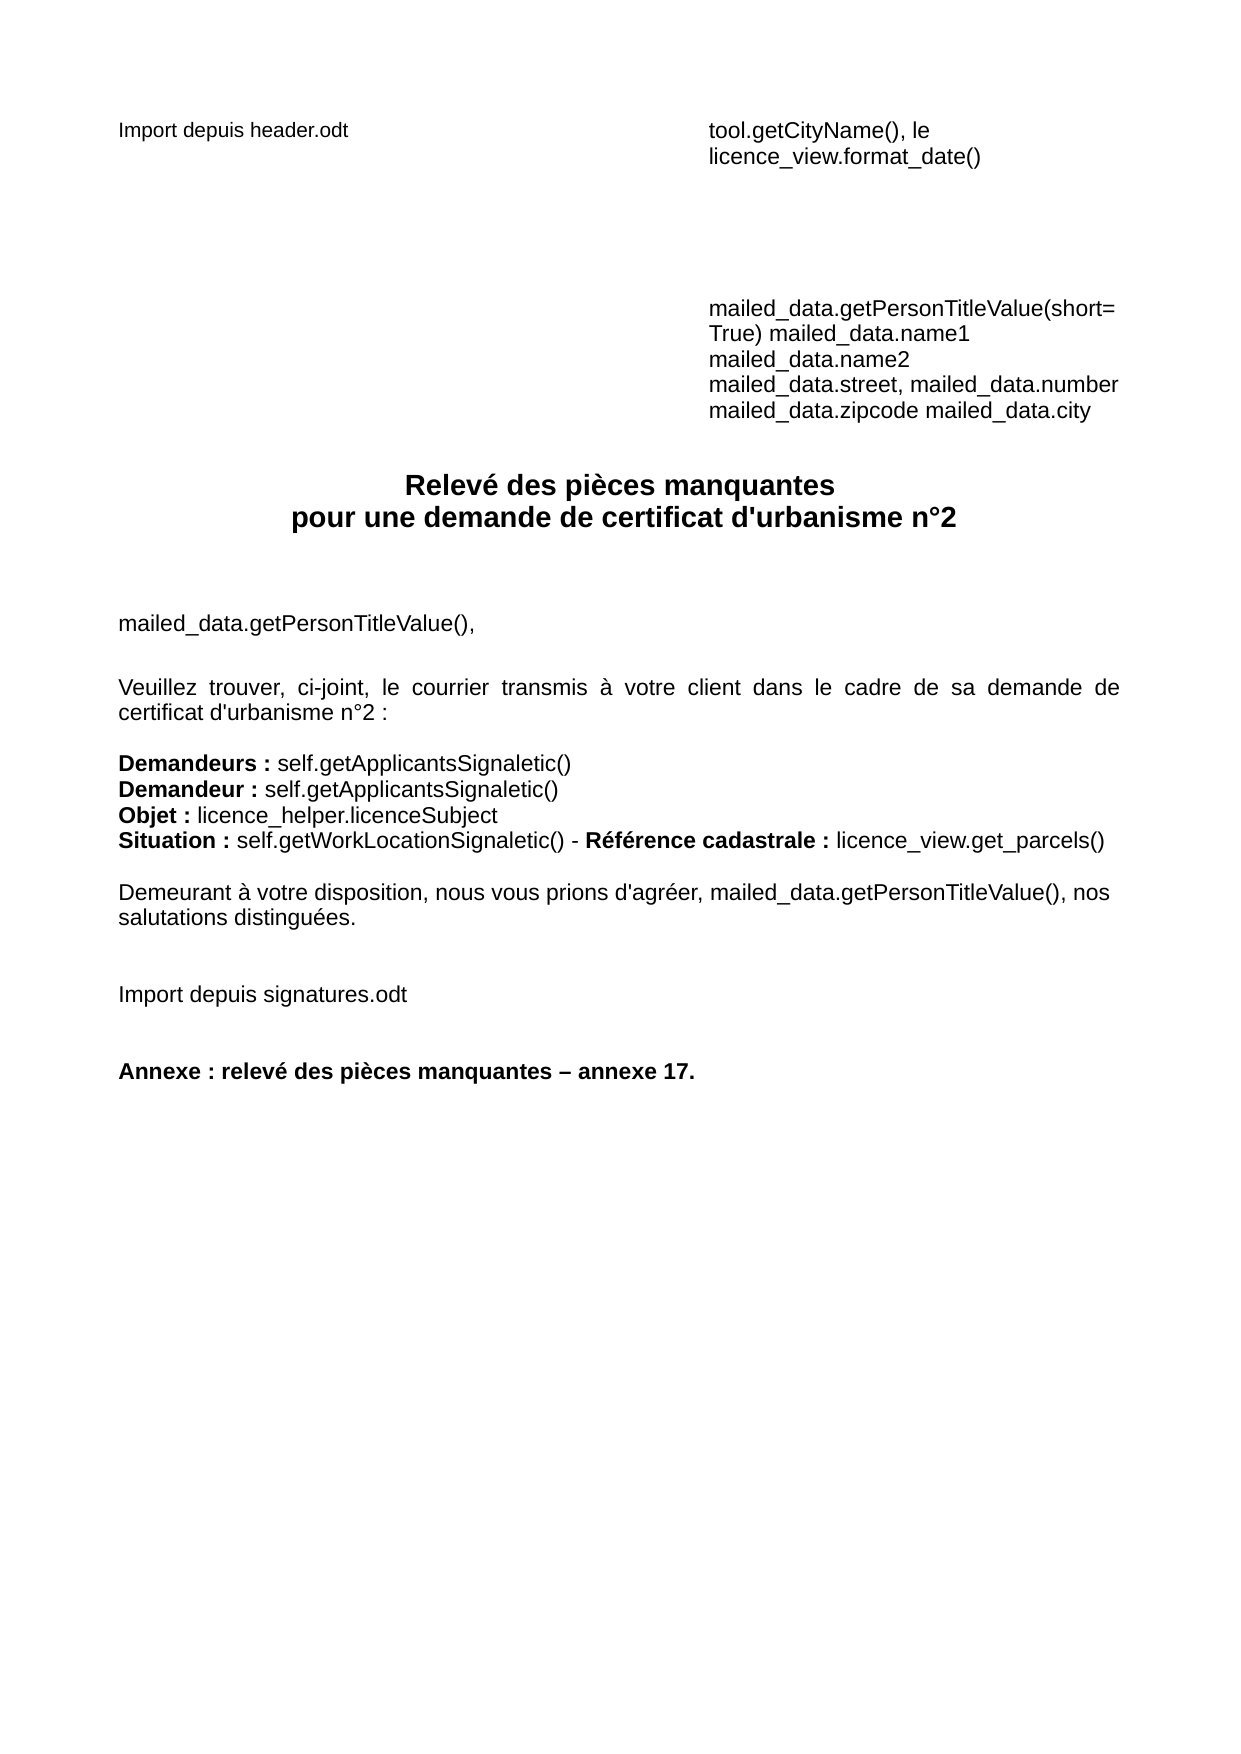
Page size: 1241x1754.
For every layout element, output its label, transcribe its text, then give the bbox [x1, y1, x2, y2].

text Demeurant à votre disposition, nous vous prions d'agréer, mailed_data.getPersonTitleValue(), nos salutations distinguées. [118, 879, 1122, 931]
title Relevé des pièces manquantes [118, 468, 1122, 501]
text mailed_data.getPersonTitleValue(), [118, 611, 1122, 636]
title pour une demande de certificat d'urbanisme n°2 [118, 501, 1122, 534]
text Demandeur : self.getApplicantsSignaletic() [118, 777, 1122, 802]
text Annexe : relevé des pièces manquantes – annexe 17. [118, 1059, 1122, 1084]
table_header tool.getCityName(), le licence_view.format_date() mailed_data.getPersonTitleValue(short=True) mailed_data.name1 mailed_data.name2 mailed_data.street, mailed_data.number mailed_data.zipcode mailed_data.city [709, 118, 1123, 436]
text Demandeurs : self.getApplicantsSignaletic() [118, 751, 1122, 777]
text Import depuis signatures.odt [118, 982, 1122, 1007]
text Situation : self.getWorkLocationSignaletic() - Référence cadastrale : licence_view.get_parcels() [118, 828, 1122, 854]
text Objet : licence_helper.licenceSubject [118, 802, 1122, 828]
text Veuillez trouver, ci-joint, le courrier transmis à votre client dans le cadre de sa demande de certificat d'urbanisme n°2 : [118, 674, 1122, 726]
table_header Import depuis header.odt [118, 118, 708, 436]
